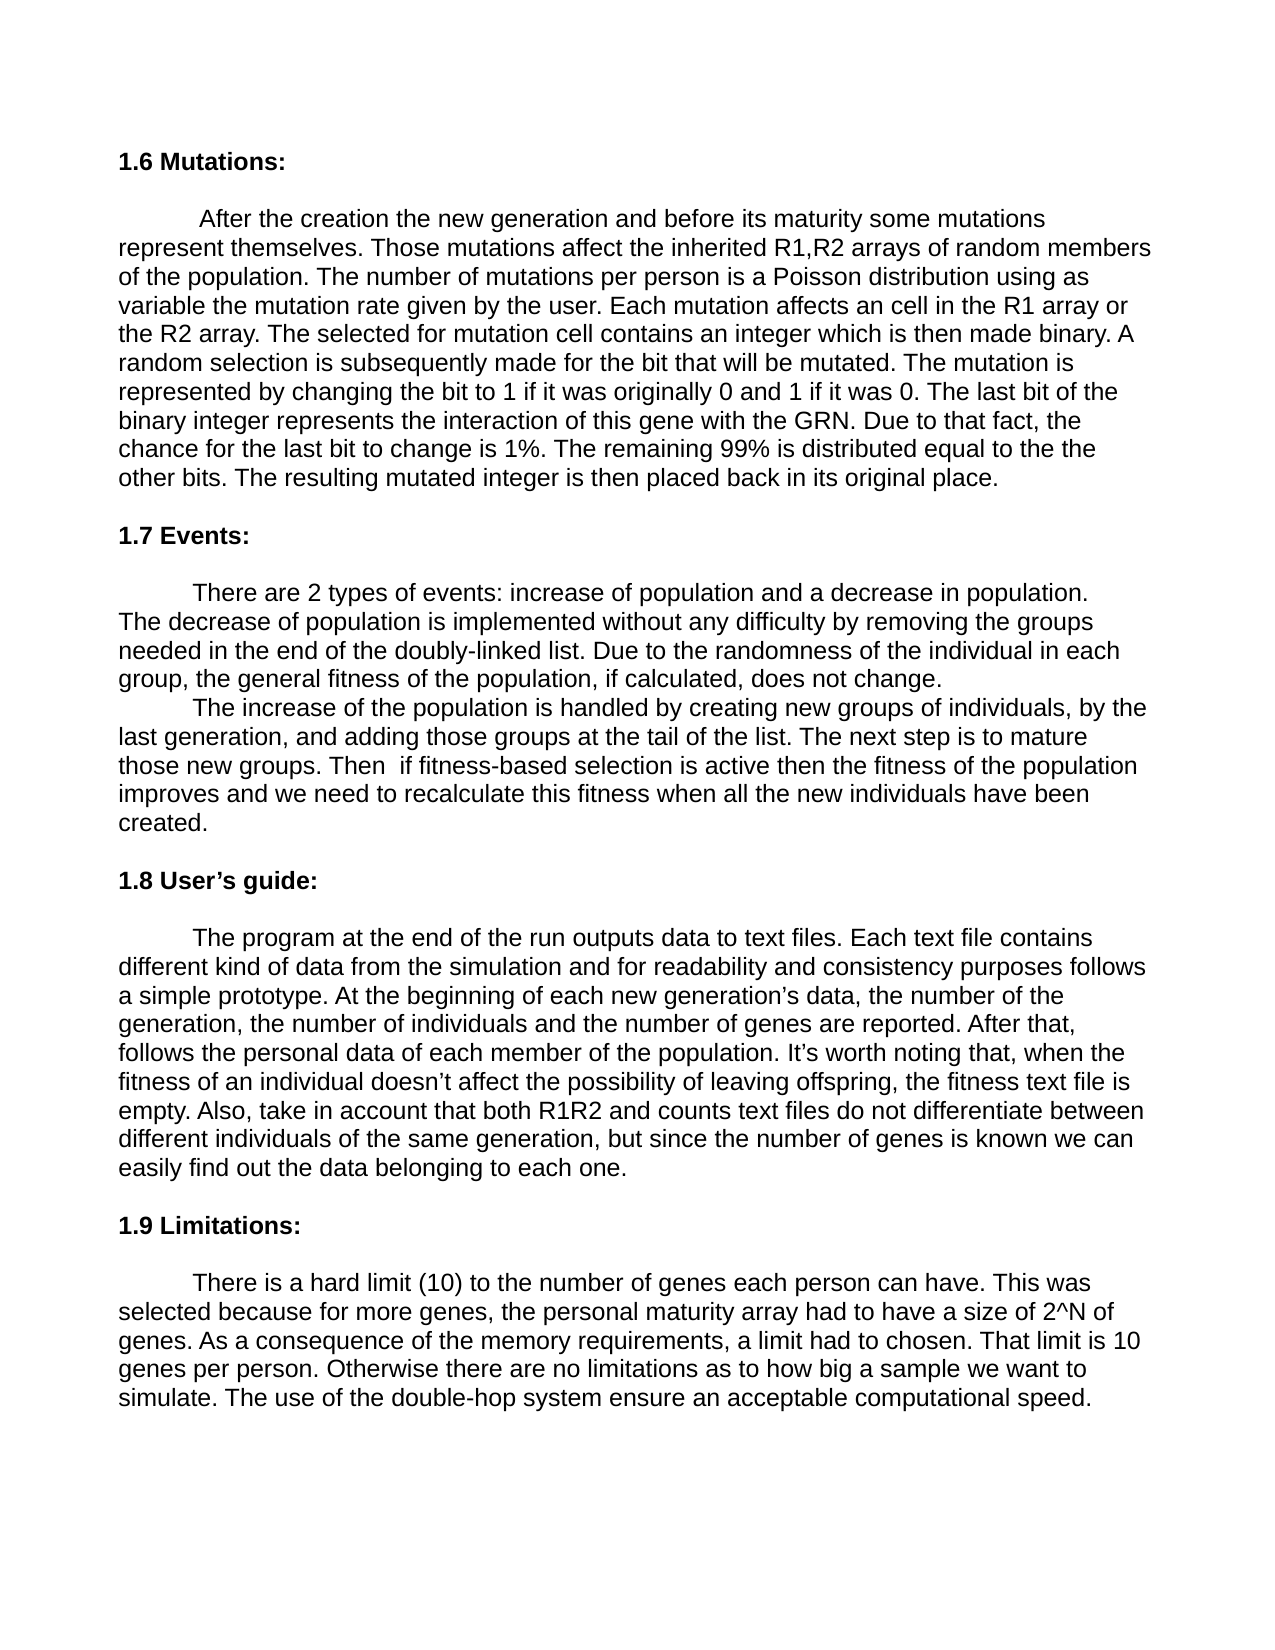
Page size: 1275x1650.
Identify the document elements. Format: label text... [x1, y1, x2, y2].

text The decrease of population is implemented without any difficulty by removing the groups needed in the end of the doubly-linked list. Due to the randomness of the individual in each group, the general fitness of the population, if calculated, does not change. [118, 607, 1157, 693]
text There is a hard limit (10) to the number of genes each person can have. This was selected because for more genes, the personal maturity array had to have a size of 2^N of genes. As a consequence of the memory requirements, a limit had to chosen. That limit is 10 genes per person. Otherwise there are no limitations as to how big a sample we want to simulate. The use of the double-hop system ensure an acceptable computational speed. [118, 1268, 1157, 1412]
text The program at the end of the run outputs data to text files. Each text file contains different kind of data from the simulation and for readability and consistency purposes follows a simple prototype. At the beginning of each new generation’s data, the number of the generation, the number of individuals and the number of genes are reported. After that, follows the personal data of each member of the population. It’s worth noting that, when the fitness of an individual doesn’t affect the possibility of leaving offspring, the fitness text file is empty. Also, take in account that both R1R2 and counts text files do not differentiate between different individuals of the same generation, but since the number of genes is known we can easily find out the data belonging to each one. [118, 923, 1157, 1182]
text The increase of the population is handled by creating new groups of individuals, by the last generation, and adding those groups at the tail of the list. The next step is to mature those new groups. Then if fitness-based selection is active then the fitness of the population improves and we need to recalculate this fitness when all the new individuals have been created. [118, 693, 1157, 837]
text 1.6 Mutations: [118, 147, 1157, 176]
text 1.7 Events: [118, 521, 1157, 549]
text There are 2 types of events: increase of population and a decrease in population. [118, 578, 1157, 607]
text 1.8 User’s guide: [118, 866, 1157, 894]
text 1.9 Limitations: [118, 1211, 1157, 1239]
text After the creation the new generation and before its maturity some mutations represent themselves. Those mutations affect the inherited R1,R2 arrays of random members of the population. The number of mutations per person is a Poisson distribution using as variable the mutation rate given by the user. Each mutation affects an cell in the R1 array or the R2 array. The selected for mutation cell contains an integer which is then made binary. A random selection is subsequently made for the bit that will be mutated. The mutation is represented by changing the bit to 1 if it was originally 0 and 1 if it was 0. The last bit of the binary integer represents the interaction of this gene with the GRN. Due to that fact, the chance for the last bit to change is 1%. The remaining 99% is distributed equal to the the other bits. The resulting mutated integer is then placed back in its original place. [118, 204, 1157, 492]
